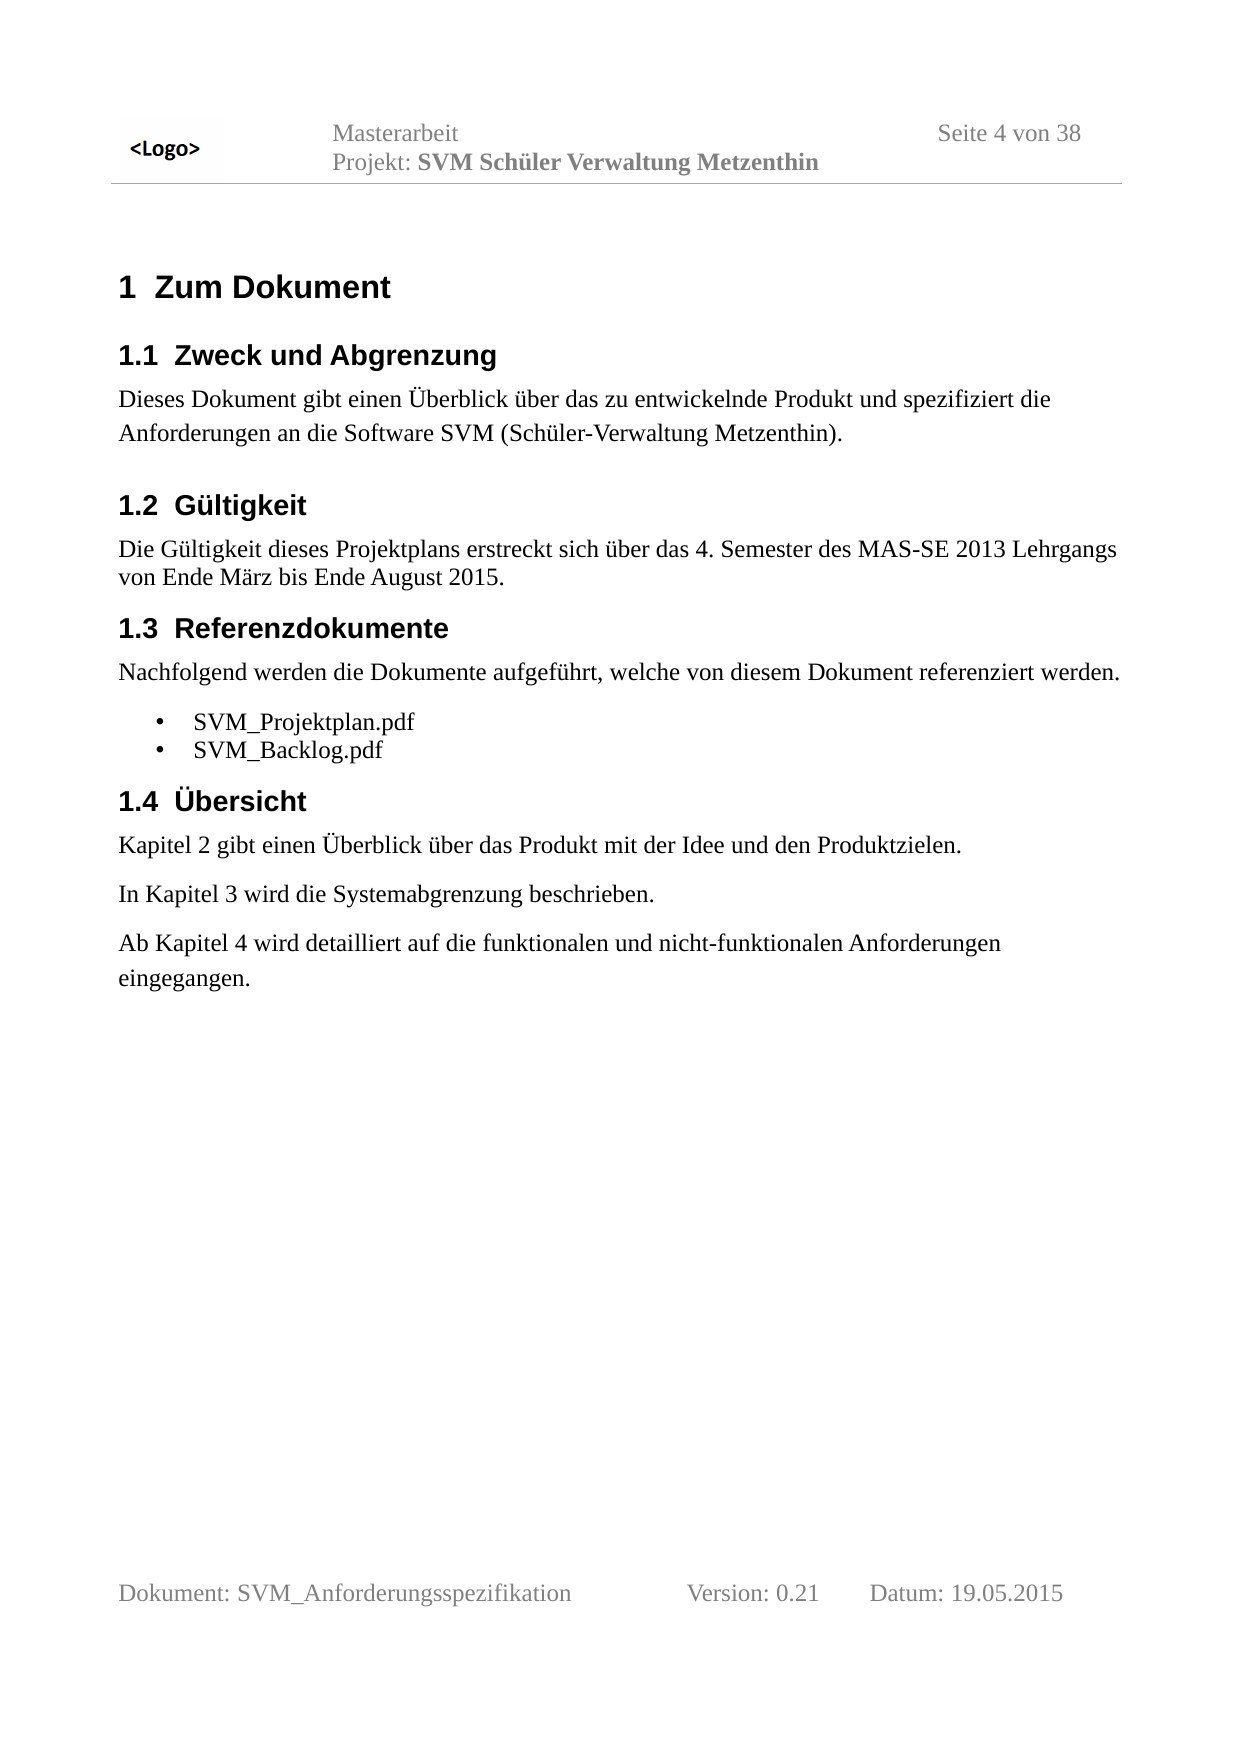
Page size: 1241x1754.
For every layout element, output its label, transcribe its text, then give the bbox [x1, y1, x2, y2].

text Die Gültigkeit dieses Projektplans erstreckt sich über das 4. Semester des MAS-SE 2013 Lehrgangs von Ende März bis Ende August 2015. [118, 534, 1122, 591]
text In Kapitel 3 wird die Systemabgrenzung beschrieben. [118, 879, 1122, 908]
text Nachfolgend werden die Dokumente aufgeführt, welche von diesem Dokument referenziert werden. [118, 657, 1122, 686]
subtitle Übersicht [118, 785, 1122, 818]
list SVM_Projektplan.pdf [156, 707, 1122, 735]
text Kapitel 2 gibt einen Überblick über das Produkt mit der Idee und den Produktzielen. [118, 830, 1122, 859]
text Ab Kapitel 4 wird detailliert auf die funktionalen und nicht-funktionalen Anforderungen eingegangen. [118, 928, 1122, 992]
text Dieses Dokument gibt einen Überblick über das zu entwickelnde Produkt und spezifiziert die Anforderungen an die Software SVM (Schüler-Verwaltung Metzenthin). [118, 384, 1122, 447]
picture [118, 118, 224, 183]
subtitle Referenzdokumente [118, 612, 1122, 645]
list SVM_Backlog.pdf [156, 735, 1122, 764]
subtitle Zweck und Abgrenzung [118, 338, 1122, 371]
subtitle Gültigkeit [118, 488, 1122, 521]
subtitle Zum Dokument [118, 267, 1122, 305]
